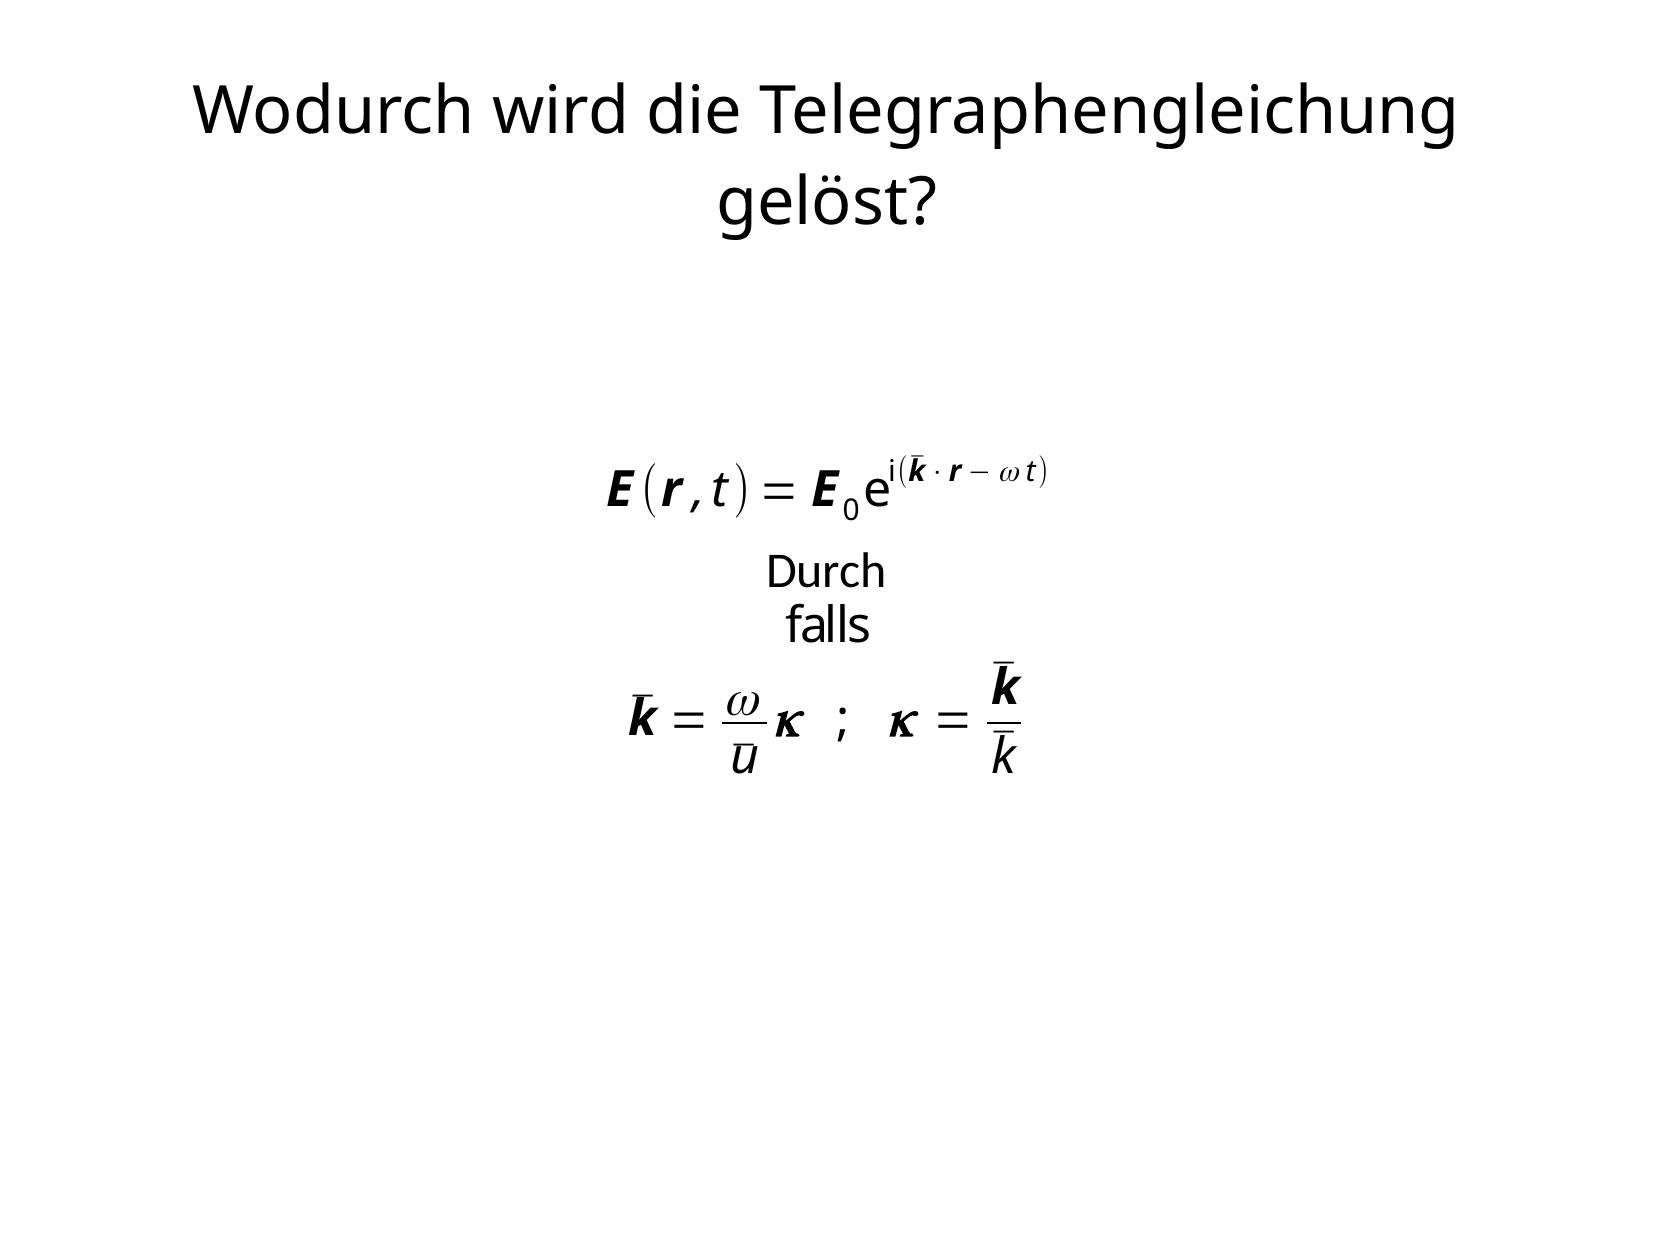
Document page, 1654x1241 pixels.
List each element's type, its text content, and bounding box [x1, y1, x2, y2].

subtitle Durch [82, 290, 1571, 1010]
chart [598, 453, 1055, 787]
title Wodurch wird die Telegraphengleichung gelöst? [82, 49, 1571, 257]
